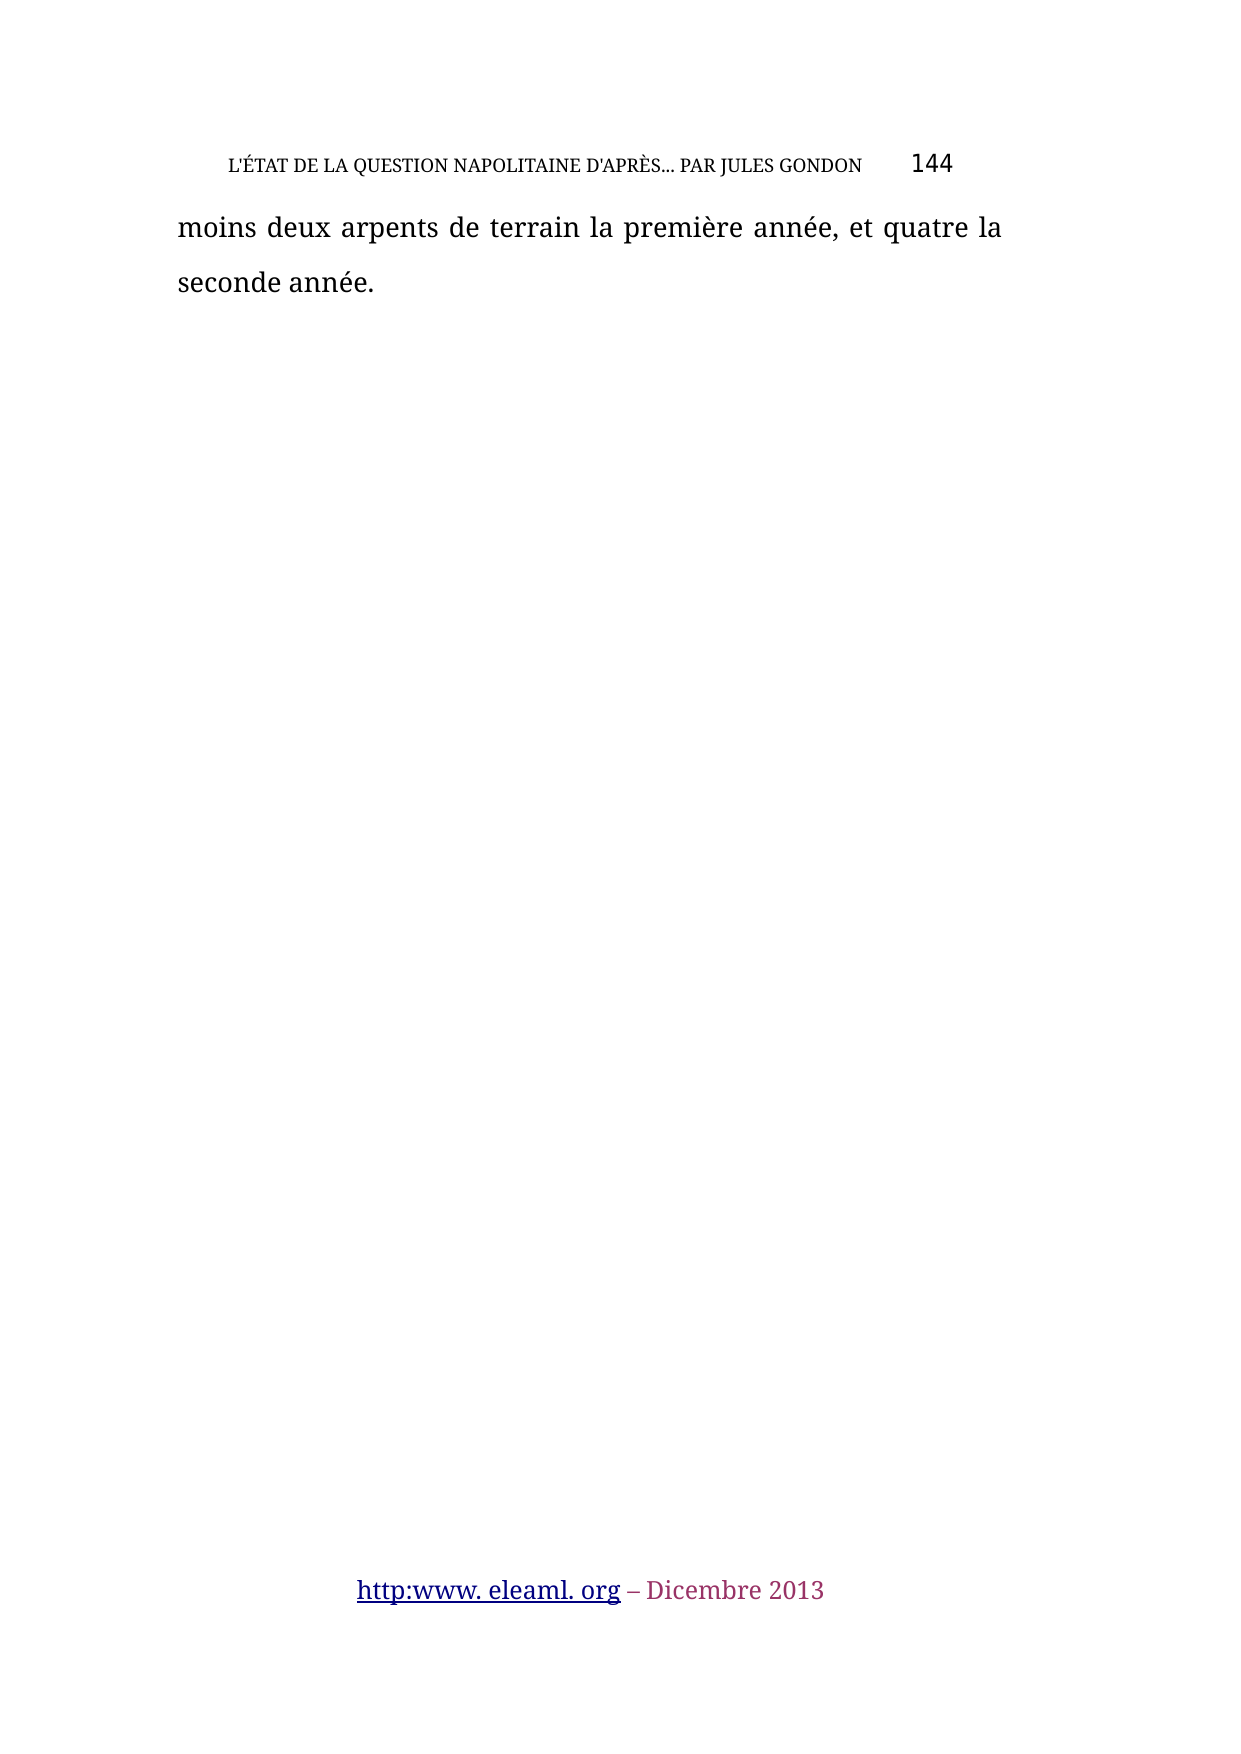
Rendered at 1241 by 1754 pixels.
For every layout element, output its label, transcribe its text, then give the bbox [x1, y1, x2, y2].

text moins deux arpents de terrain la première année, et quatre la seconde année. [177, 208, 1004, 301]
